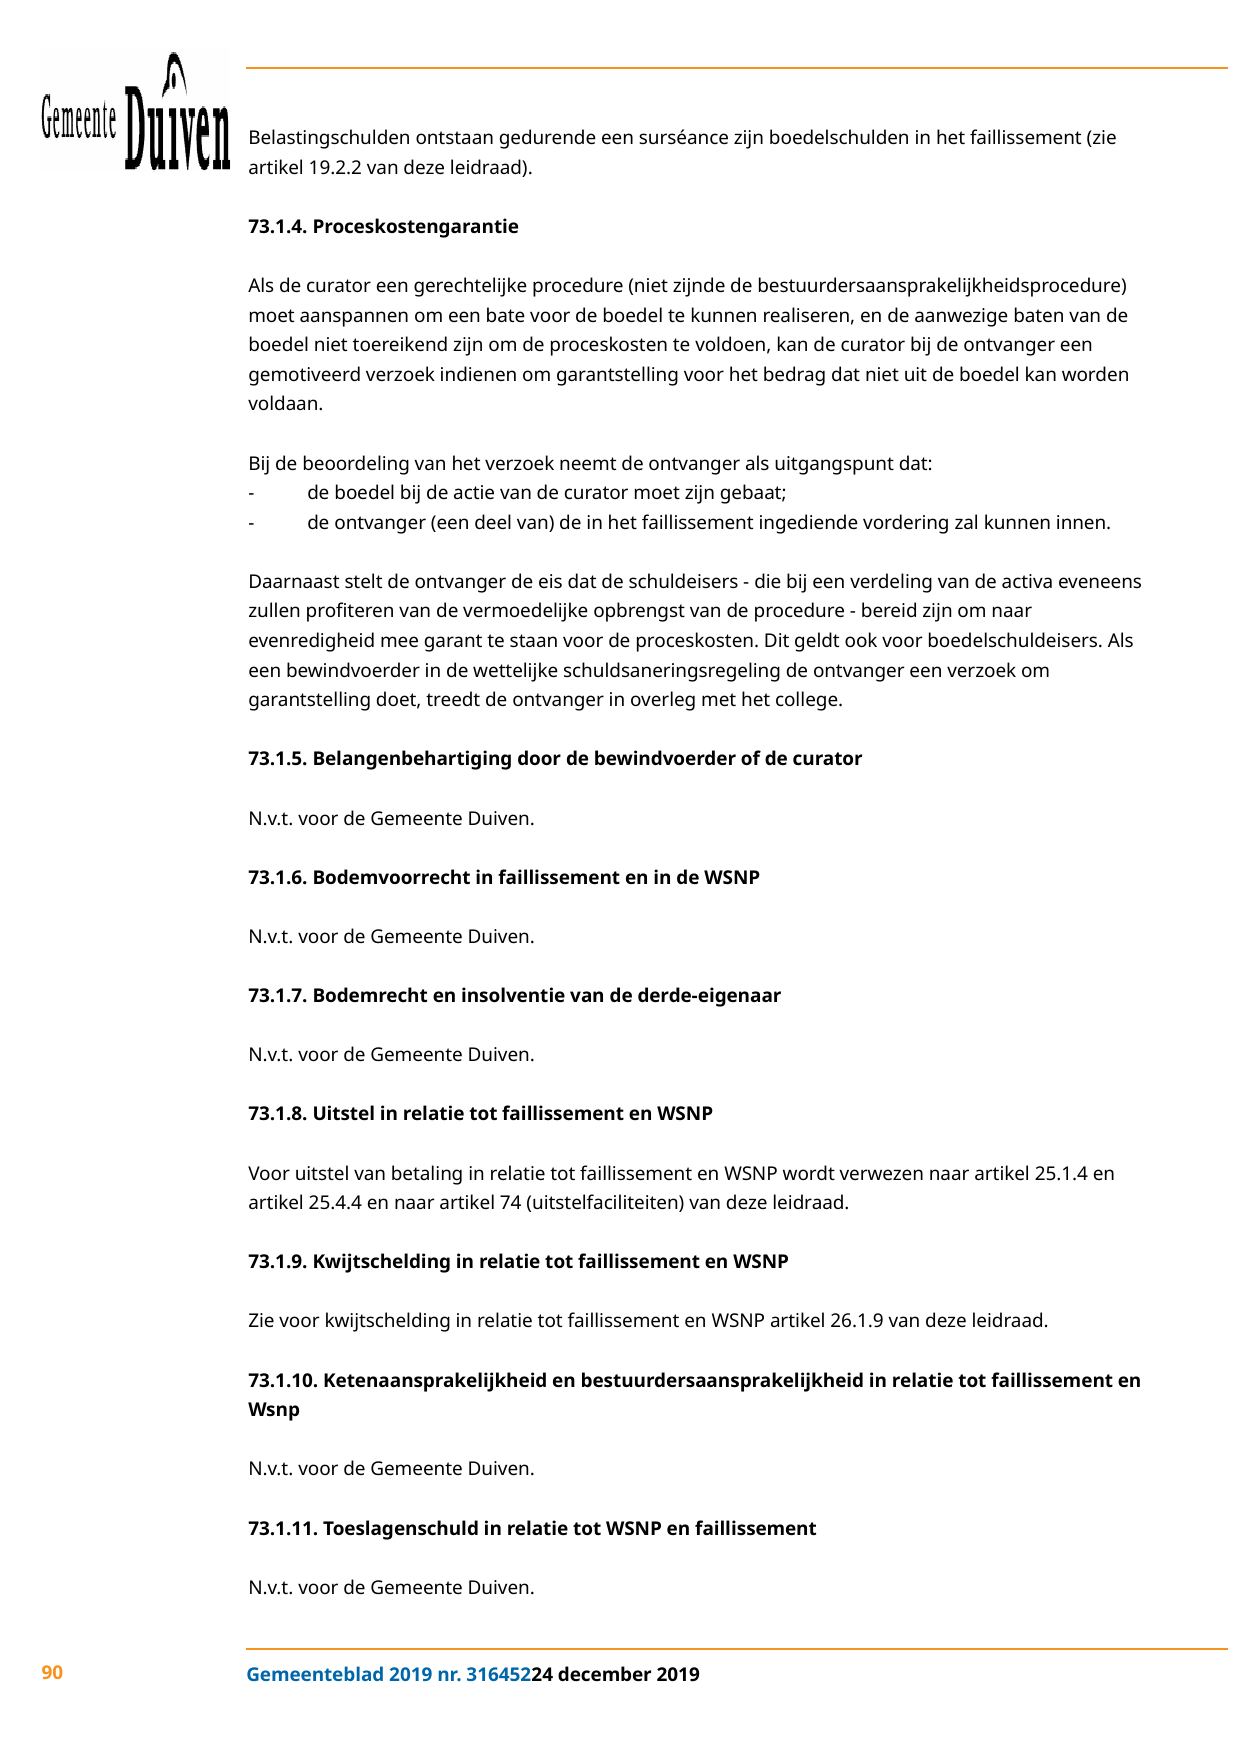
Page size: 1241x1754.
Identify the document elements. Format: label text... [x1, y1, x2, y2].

text Bij de beoordeling van het verzoek neemt de ontvanger als uitgangspunt dat: [248, 450, 1152, 476]
text 73.1.8. Uitstel in relatie tot faillissement en WSNP [248, 1101, 1152, 1126]
picture [41, 47, 231, 172]
text N.v.t. voor de Gemeente Duiven. [248, 923, 1152, 949]
text 73.1.5. Belangenbehartiging door de bewindvoerder of de curator [248, 746, 1152, 771]
text Daarnaast stelt de ontvanger de eis dat de schuldeisers - die bij een verdeling van de activa eveneens zullen profiteren van de vermoedelijke opbrengst van de procedure - bereid zijn om naar evenredigheid mee garant te staan voor de proceskosten. Dit geldt ook voor boedelschuldeisers. Als een bewindvoerder in de wettelijke schuldsaneringsregeling de ontvanger een verzoek om garantstelling doet, treedt de ontvanger in overleg met het college. [248, 568, 1152, 712]
text 73.1.11. Toeslagenschuld in relatie tot WSNP en faillissement [248, 1515, 1152, 1541]
text 73.1.7. Bodemrecht en insolventie van de derde-eigenaar [248, 982, 1152, 1008]
text 73.1.9. Kwijtschelding in relatie tot faillissement en WSNP [248, 1248, 1152, 1274]
list de ontvanger (een deel van) de in het faillissement ingediende vordering zal kunnen innen. [248, 509, 1152, 535]
text 73.1.4. Proceskostengarantie [248, 213, 1152, 239]
text Belastingschulden ontstaan gedurende een surséance zijn boedelschulden in het faillissement (zie artikel 19.2.2 van deze leidraad). [248, 124, 1152, 180]
text Voor uitstel van betaling in relatie tot faillissement en WSNP wordt verwezen naar artikel 25.1.4 en artikel 25.4.4 en naar artikel 74 (uitstelfaciliteiten) van deze leidraad. [248, 1160, 1152, 1215]
text 73.1.6. Bodemvoorrecht in faillissement en in de WSNP [248, 864, 1152, 890]
text N.v.t. voor de Gemeente Duiven. [248, 1456, 1152, 1481]
text Zie voor kwijtschelding in relatie tot faillissement en WSNP artikel 26.1.9 van deze leidraad. [248, 1308, 1152, 1333]
text N.v.t. voor de Gemeente Duiven. [248, 1041, 1152, 1067]
text N.v.t. voor de Gemeente Duiven. [248, 1574, 1152, 1600]
text N.v.t. voor de Gemeente Duiven. [248, 805, 1152, 831]
text Als de curator een gerechtelijke procedure (niet zijnde de bestuurdersaansprakelijkheidsprocedure) moet aanspannen om een bate voor de boedel te kunnen realiseren, en de aanwezige baten van de boedel niet toereikend zijn om de proceskosten te voldoen, kan de curator bij de ontvanger een gemotiveerd verzoek indienen om garantstelling voor het bedrag dat niet uit de boedel kan worden voldaan. [248, 272, 1152, 416]
text 73.1.10. Ketenaansprakelijkheid en bestuurdersaansprakelijkheid in relatie tot faillissement en Wsnp [248, 1367, 1152, 1422]
list de boedel bij de actie van de curator moet zijn gebaat; [248, 479, 1152, 505]
